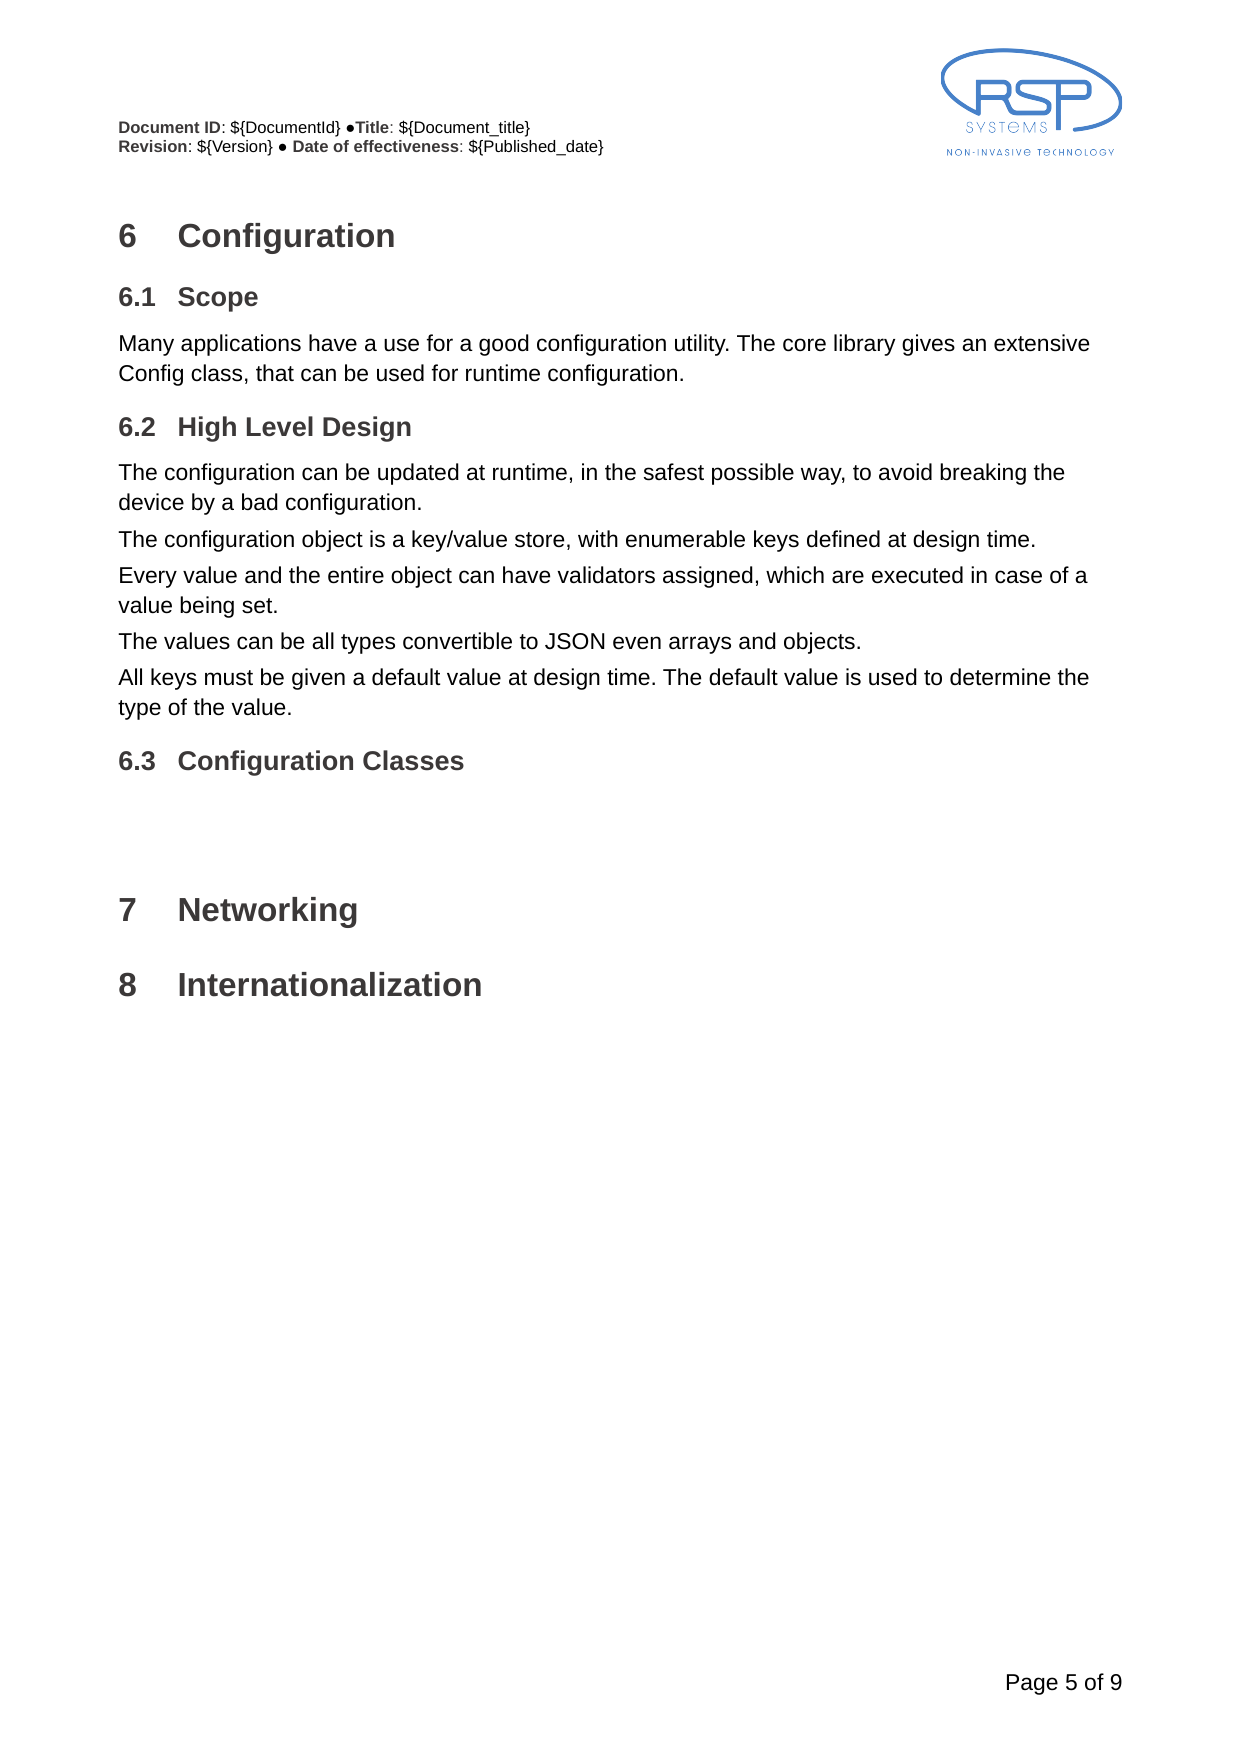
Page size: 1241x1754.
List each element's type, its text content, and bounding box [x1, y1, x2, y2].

text The values can be all types convertible to JSON even arrays and objects. [118, 628, 1122, 654]
text All keys must be given a default value at design time. The default value is used to determine the type of the value. [118, 664, 1122, 721]
text The configuration can be updated at runtime, in the safest possible way, to avoid breaking the device by a bad configuration. [118, 459, 1122, 516]
subtitle Scope [118, 281, 1122, 312]
text Every value and the entire object can have validators assigned, which are executed in case of a value being set. [118, 562, 1122, 618]
text The configuration object is a key/value store, with enumerable keys defined at design time. [118, 526, 1122, 552]
picture [941, 48, 1123, 156]
subtitle Configuration Classes [118, 745, 1122, 777]
subtitle Configuration [118, 216, 1122, 254]
text Many applications have a use for a good configuration utility. The core library gives an extensive Config class, that can be used for runtime configuration. [118, 329, 1122, 386]
subtitle Internationalization [118, 964, 1122, 1003]
subtitle Networking [118, 890, 1122, 929]
subtitle High Level Design [118, 411, 1122, 442]
